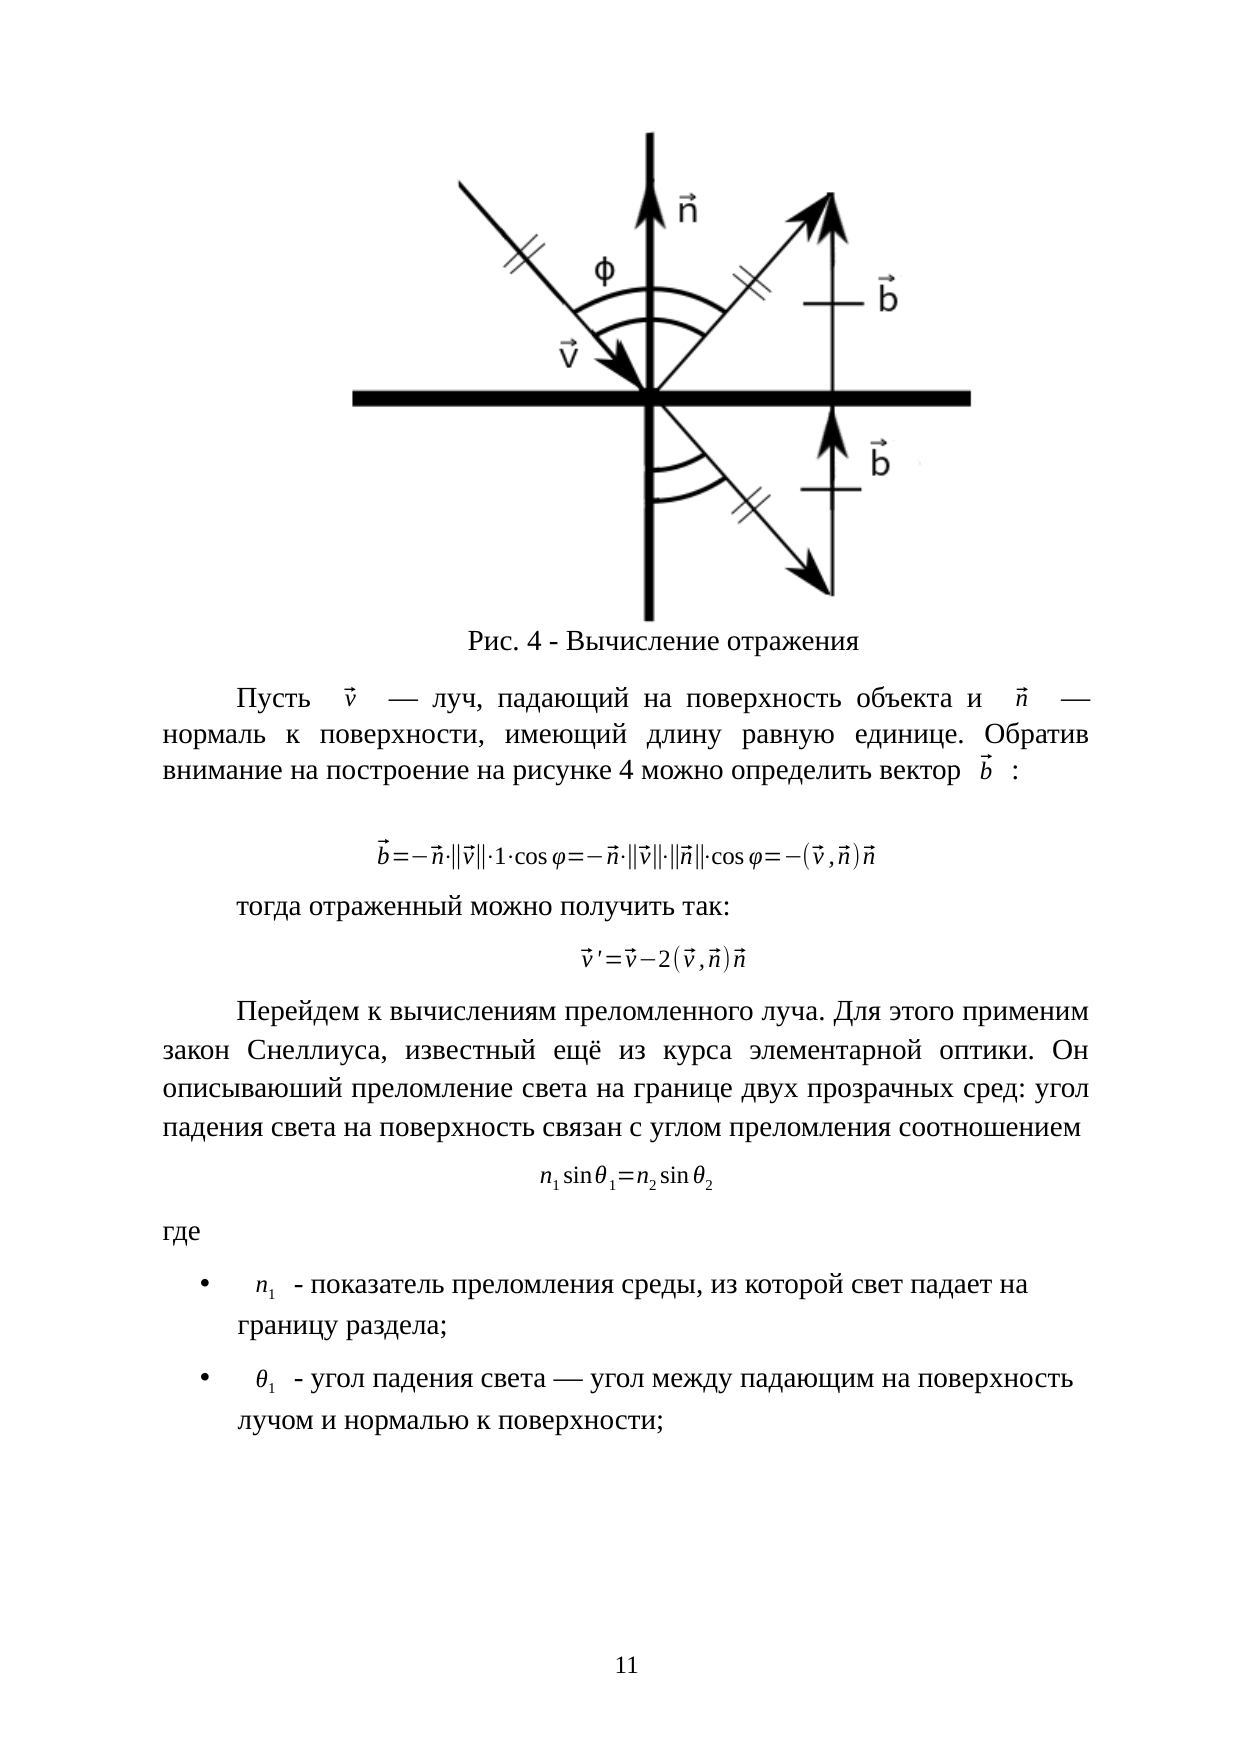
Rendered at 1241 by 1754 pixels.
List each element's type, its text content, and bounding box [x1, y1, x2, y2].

list - угол падения света — угол между падающим на поверхность лучом и нормалью к поверхности; [200, 1361, 1090, 1436]
text тогда отраженный можно получить так: [162, 888, 1090, 922]
text где [162, 1213, 1090, 1247]
text Перейдем к вычислениям преломленного луча. Для этого применим закон Снеллиуса, известный ещё из курса элементарной оптики. Он описываюший преломление света на границе двух прозрачных сред: угол падения света на поверхность связан с углом преломления соотношением [162, 993, 1090, 1142]
list - показатель преломления среды, из которой свет падает на границу раздела; [200, 1266, 1090, 1341]
picture [348, 130, 979, 623]
text Рис. 4 - Вычисление отражения [348, 623, 978, 656]
text Пусть — луч, падающий на поверхность объекта и — нормаль к поверхности, имеющий длину равную единице. Обратив внимание на построение на рисунке 4 можно определить вектор: [162, 680, 1090, 786]
